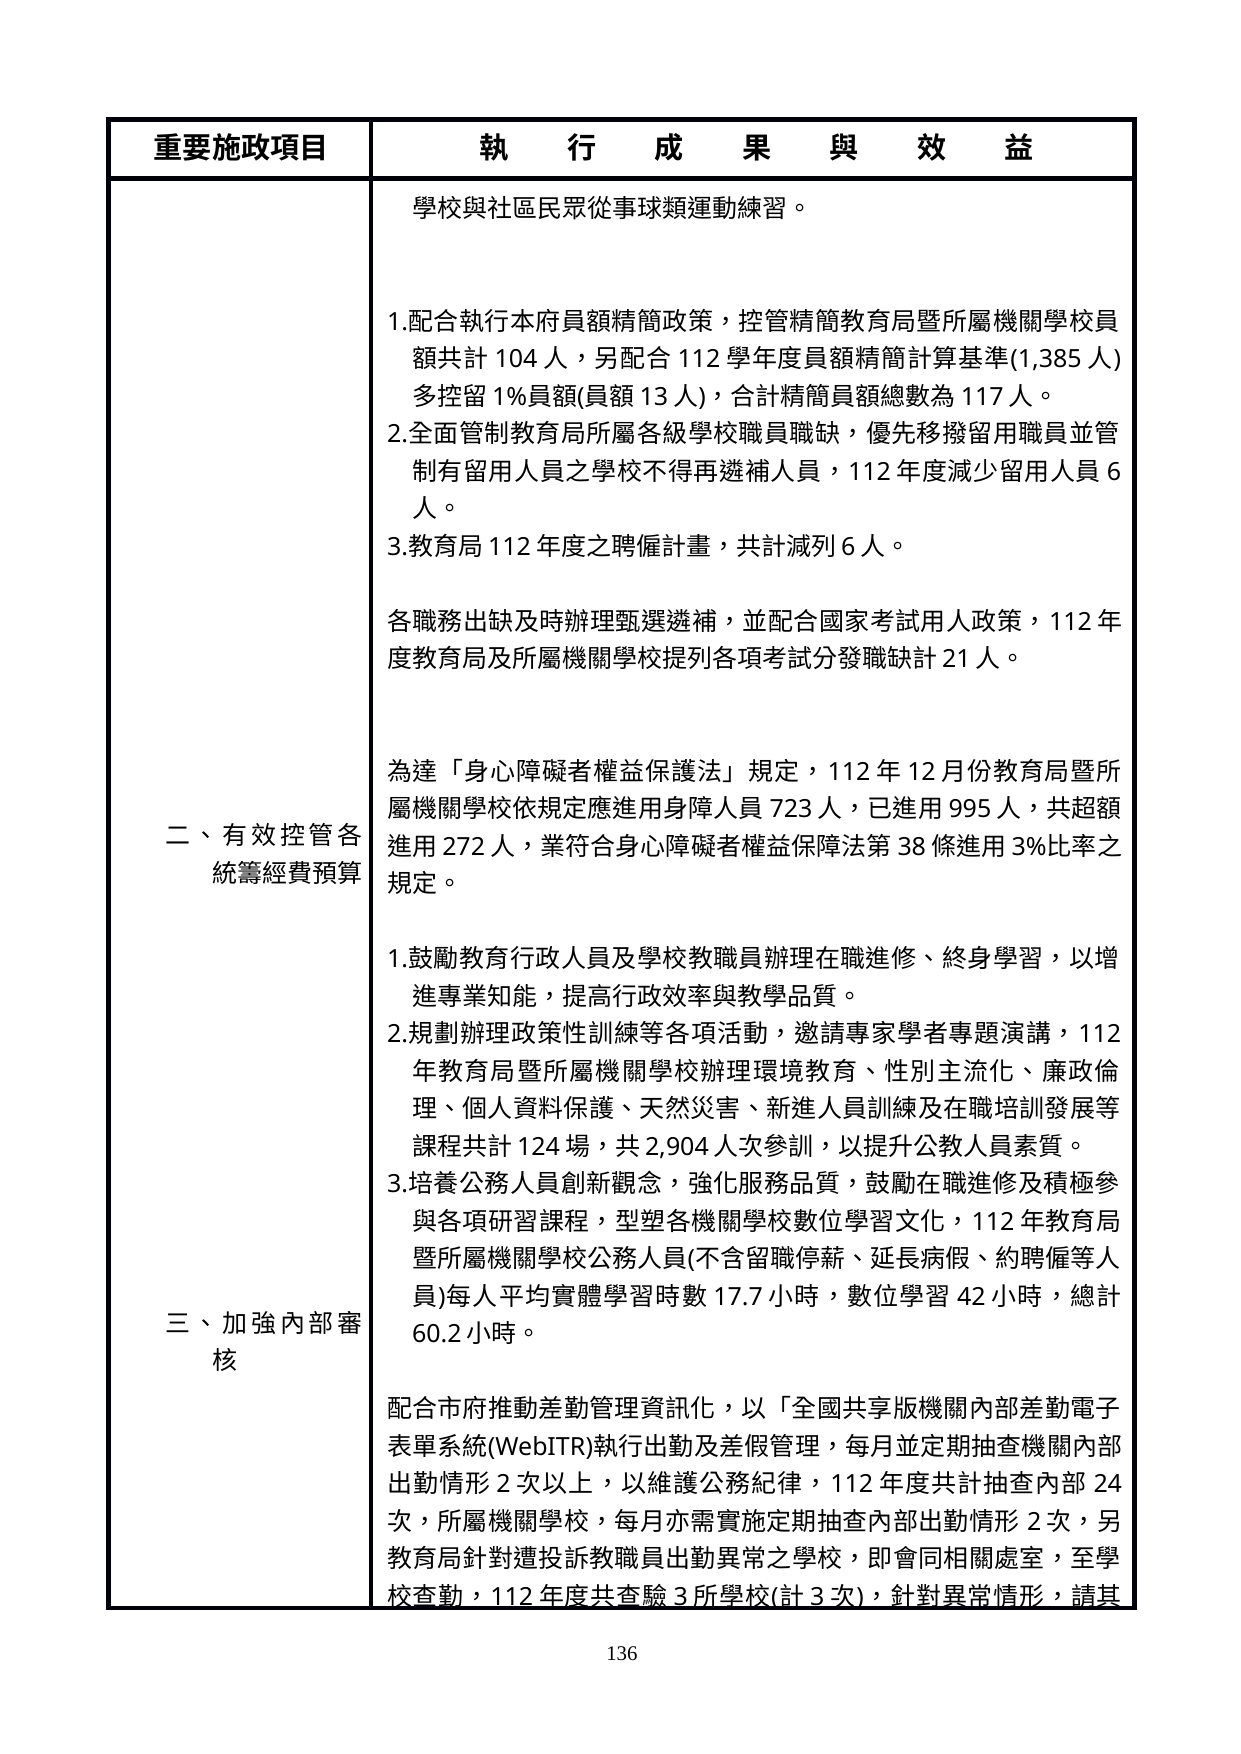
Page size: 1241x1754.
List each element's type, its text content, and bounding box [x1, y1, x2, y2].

table_header 執 行 成 果 與 效 益 [373, 122, 1132, 176]
table_cell 二、有效控管各統籌經費預算 三、加強內部審核 [111, 181, 369, 1606]
table_header 重要施政項目 [111, 122, 369, 176]
table_cell 學校與社區民眾從事球類運動練習。 1.配合執行本府員額精簡政策，控管精簡教育局暨所屬機關學校員額共計104人，另配合112學年度員額精簡計算基準(1,385人)多控留1%員額(員額13人)，合計精簡員額總數為117人。 2.全面管制教育局所屬各級學校職員職缺，優先移撥留用職員並管制有留用人員之學校不得再遴補人員，112年度減少留用人員6人。 3.教育局112年度之聘僱計畫，共計減列6人。 各職務出缺及時辦理甄選遴補，並配合國家考試用人政策，112年度教育局及所屬機關學校提列各項考試分發職缺計21人。 為達「身心障礙者權益保護法」規定，112年12月份教育局暨所屬機關學校依規定應進用身障人員723人，已進用995人，共超額進用272人，業符合身心障礙者權益保障法第38條進用3%比率之規定。 1.鼓勵教育行政人員及學校教職員辦理在職進修、終身學習，以增進專業知能，提高行政效率與教學品質。 2.規劃辦理政策性訓練等各項活動，邀請專家學者專題演講，112年教育局暨所屬機關學校辦理環境教育、性別主流化、廉政倫理、個人資料保護、天然災害、新進人員訓練及在職培訓發展等課程共計124場，共2,904人次參訓，以提升公教人員素質。 3.培養公務人員創新觀念，強化服務品質，鼓勵在職進修及積極參與各項研習課程，型塑各機關學校數位學習文化，112年教育局暨所屬機關學校公務人員(不含留職停薪、延長病假、約聘僱等人員)每人平均實體學習時數17.7小時，數位學習42小時，總計60.2小時。 配合市府推動差勤管理資訊化，以「全國共享版機關內部差勤電子表單系統(WebITR)執行出勤及差假管理，每月並定期抽查機關內部出勤情形2次以上，以維護公務紀律，112年度共計抽查內部24次，所屬機關學校，每月亦需實施定期抽查內部出勤情形2次，另教育局針對遭投訴教職員出勤異常之學校，即會同相關處室，至學校查勤，112年度共查驗3所學校(計3次)，針對異常情形，請其 [373, 181, 1132, 1606]
